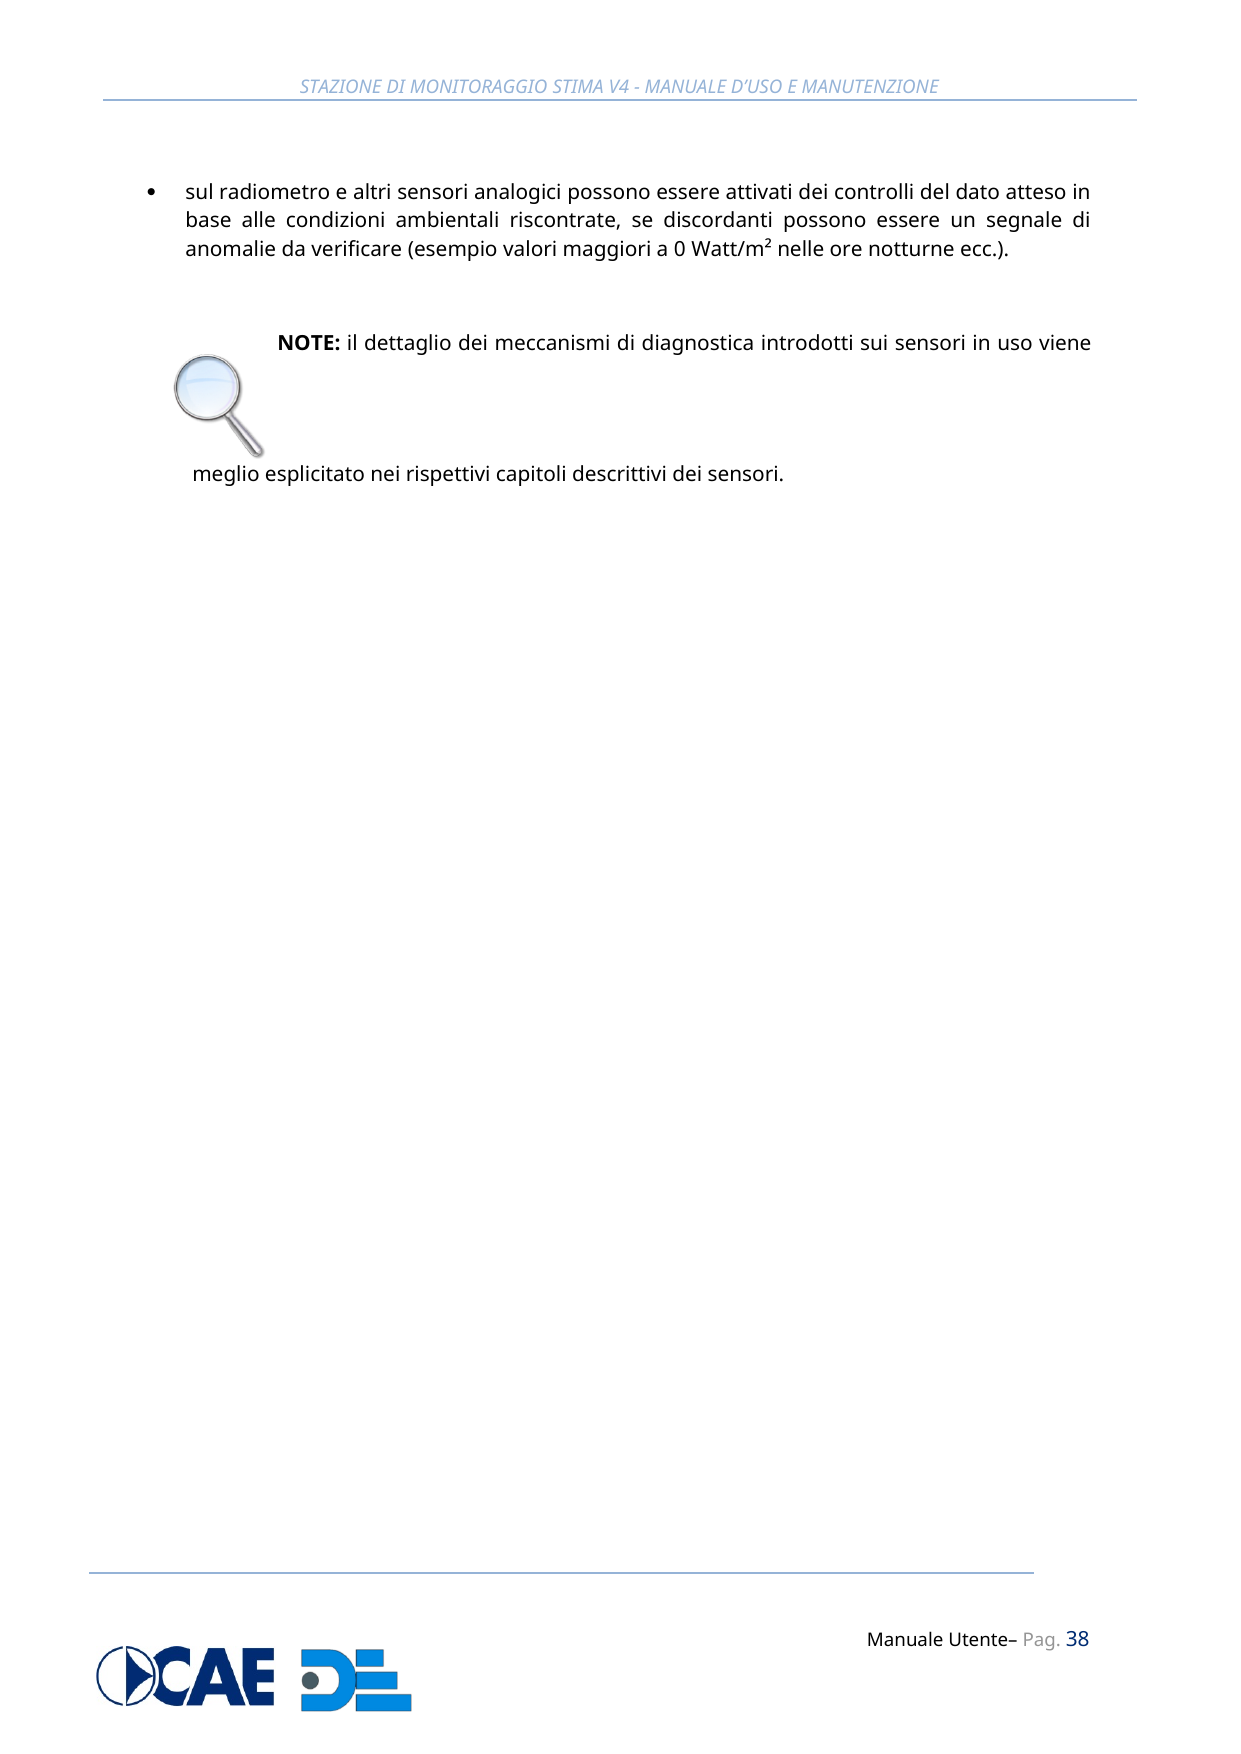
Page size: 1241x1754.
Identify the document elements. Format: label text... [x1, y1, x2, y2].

list sul radiometro e altri sensori analogici possono essere attivati dei controlli del dato atteso in base alle condizioni ambientali riscontrate, se discordanti possono essere un segnale di anomalie da verificare (esempio valori maggiori a 0 Watt/m² nelle ore notturne ecc.). [148, 177, 1092, 262]
text NOTE: il dettaglio dei meccanismi di diagnostica introdotti sui sensori in uso viene meglio esplicitato nei rispettivi capitoli descrittivi dei sensori. [162, 328, 1092, 487]
